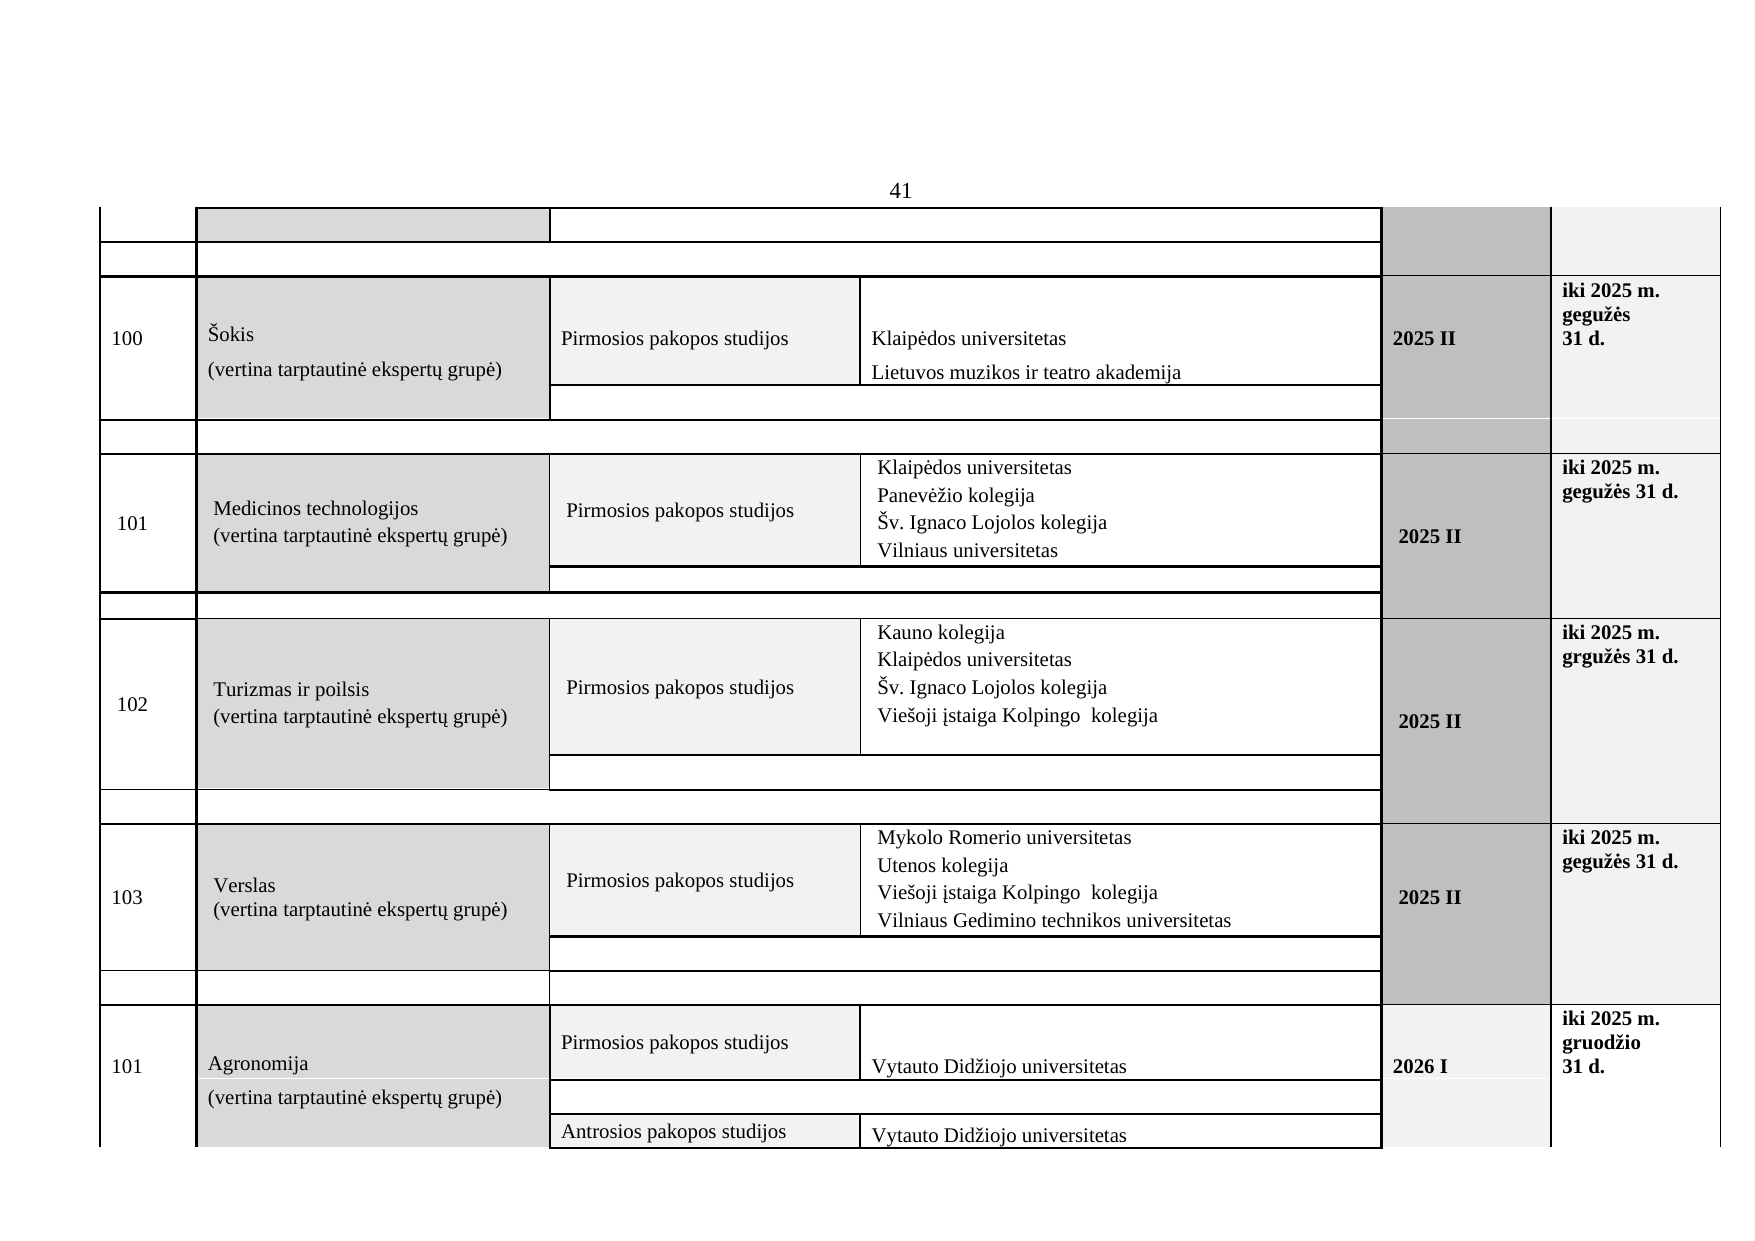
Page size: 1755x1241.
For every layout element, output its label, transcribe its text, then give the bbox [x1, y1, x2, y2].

table_cell 2025 II [1383, 824, 1550, 970]
table_cell iki 2025 m. gegužės 31 d. [1552, 824, 1720, 970]
table_cell [101, 207, 195, 241]
table_cell 2025 II [1383, 454, 1550, 618]
table_cell [550, 421, 860, 453]
table_cell [1552, 350, 1720, 384]
table_cell [101, 594, 195, 618]
table_cell [1383, 419, 1550, 453]
table_cell [1552, 1113, 1720, 1147]
table_cell [1552, 207, 1720, 241]
table_cell [101, 1113, 195, 1147]
table_cell 2025 II [1383, 619, 1550, 823]
table_cell [198, 594, 1380, 618]
table_cell [860, 421, 1380, 453]
table_cell [101, 384, 195, 418]
table_cell Antrosios pakopos studijos [551, 1115, 859, 1147]
table_cell Vytauto Didžiojo universitetas [861, 1006, 1380, 1078]
table_cell [101, 790, 195, 823]
table_cell Pirmosios pakopos studijos [550, 455, 860, 565]
table_cell [198, 243, 860, 275]
table_cell [550, 938, 1380, 970]
table_cell [550, 756, 1380, 788]
table_cell [1552, 241, 1720, 275]
table_cell 2025 II [1383, 276, 1550, 350]
table_cell Vytauto Didžiojo universitetas [861, 1115, 1380, 1147]
table_cell (vertina tarptautinė ekspertų grupė) [198, 350, 549, 384]
table_cell [198, 790, 1380, 823]
table_cell 103 [101, 825, 195, 970]
table_cell iki 2025 m. gruodžio 31 d. [1552, 1005, 1720, 1078]
table_cell [101, 1079, 195, 1113]
table_cell iki 2025 m. grgužės 31 d. [1552, 619, 1720, 823]
table_cell [1383, 350, 1550, 384]
table_cell [1383, 207, 1550, 241]
table_cell iki 2025 m. gegužės 31 d. [1552, 454, 1720, 618]
table_cell [551, 1081, 1380, 1113]
table_cell Šokis [198, 278, 549, 350]
table_cell Mykolo Romerio universitetas Utenos kolegija Viešoji įstaiga Kolpingo kolegija Vilniaus Gedimino technikos universitetas [861, 825, 1380, 935]
table_cell Klaipėdos universitetas Panevėžio kolegija Šv. Ignaco Lojolos kolegija Vilniaus universitetas [861, 455, 1380, 565]
table_cell [101, 243, 195, 275]
table_cell [551, 350, 859, 384]
table_cell 2026 I [1383, 1005, 1550, 1078]
table_cell [1383, 1079, 1550, 1113]
table_cell [1383, 241, 1550, 275]
table_cell [101, 971, 195, 1004]
table_cell [1383, 384, 1550, 418]
table_cell [1552, 384, 1720, 418]
table_cell iki 2025 m. gegužės 31 d. [1552, 276, 1720, 350]
table_cell [550, 972, 1380, 1004]
table_cell [198, 421, 549, 453]
table_cell [198, 384, 549, 418]
table_cell Pirmosios pakopos studijos [550, 825, 860, 935]
table_cell Pirmosios pakopos studijos [551, 278, 859, 350]
table_cell [1383, 970, 1550, 1004]
table_cell [860, 243, 1380, 275]
table_cell [101, 421, 195, 453]
table_cell Medicinos technologijos (vertina tarptautinė ekspertų grupė) [198, 455, 549, 591]
table_cell Lietuvos muzikos ir teatro akademija [861, 350, 1380, 384]
table_cell 101 [101, 1006, 195, 1078]
table_cell [198, 1113, 549, 1147]
table_cell [551, 209, 1380, 241]
table_cell Klaipėdos universitetas [861, 278, 1380, 350]
table_cell [550, 568, 1380, 591]
table_cell [198, 971, 549, 1004]
table_cell Pirmosios pakopos studijos [551, 1006, 859, 1078]
table_cell [551, 386, 1380, 418]
table_cell Agronomija [198, 1006, 549, 1078]
table_cell (vertina tarptautinė ekspertų grupė) [198, 1079, 549, 1113]
table_cell Turizmas ir poilsis (vertina tarptautinė ekspertų grupė) [198, 619, 549, 788]
table_cell [1552, 419, 1720, 453]
table_cell [1383, 1113, 1550, 1147]
table_cell 100 [101, 278, 195, 350]
table_cell Verslas (vertina tarptautinė ekspertų grupė) [198, 825, 549, 970]
table_cell [1552, 970, 1720, 1004]
table_cell Kauno kolegija Klaipėdos universitetas Šv. Ignaco Lojolos kolegija Viešoji įstaiga Kolpingo kolegija [861, 619, 1380, 754]
table_cell 102 [101, 620, 195, 788]
table_cell [198, 209, 549, 241]
table_cell [1552, 1079, 1720, 1113]
table_cell Pirmosios pakopos studijos [550, 619, 860, 754]
table_cell 101 [101, 455, 195, 591]
table_cell [101, 350, 195, 384]
